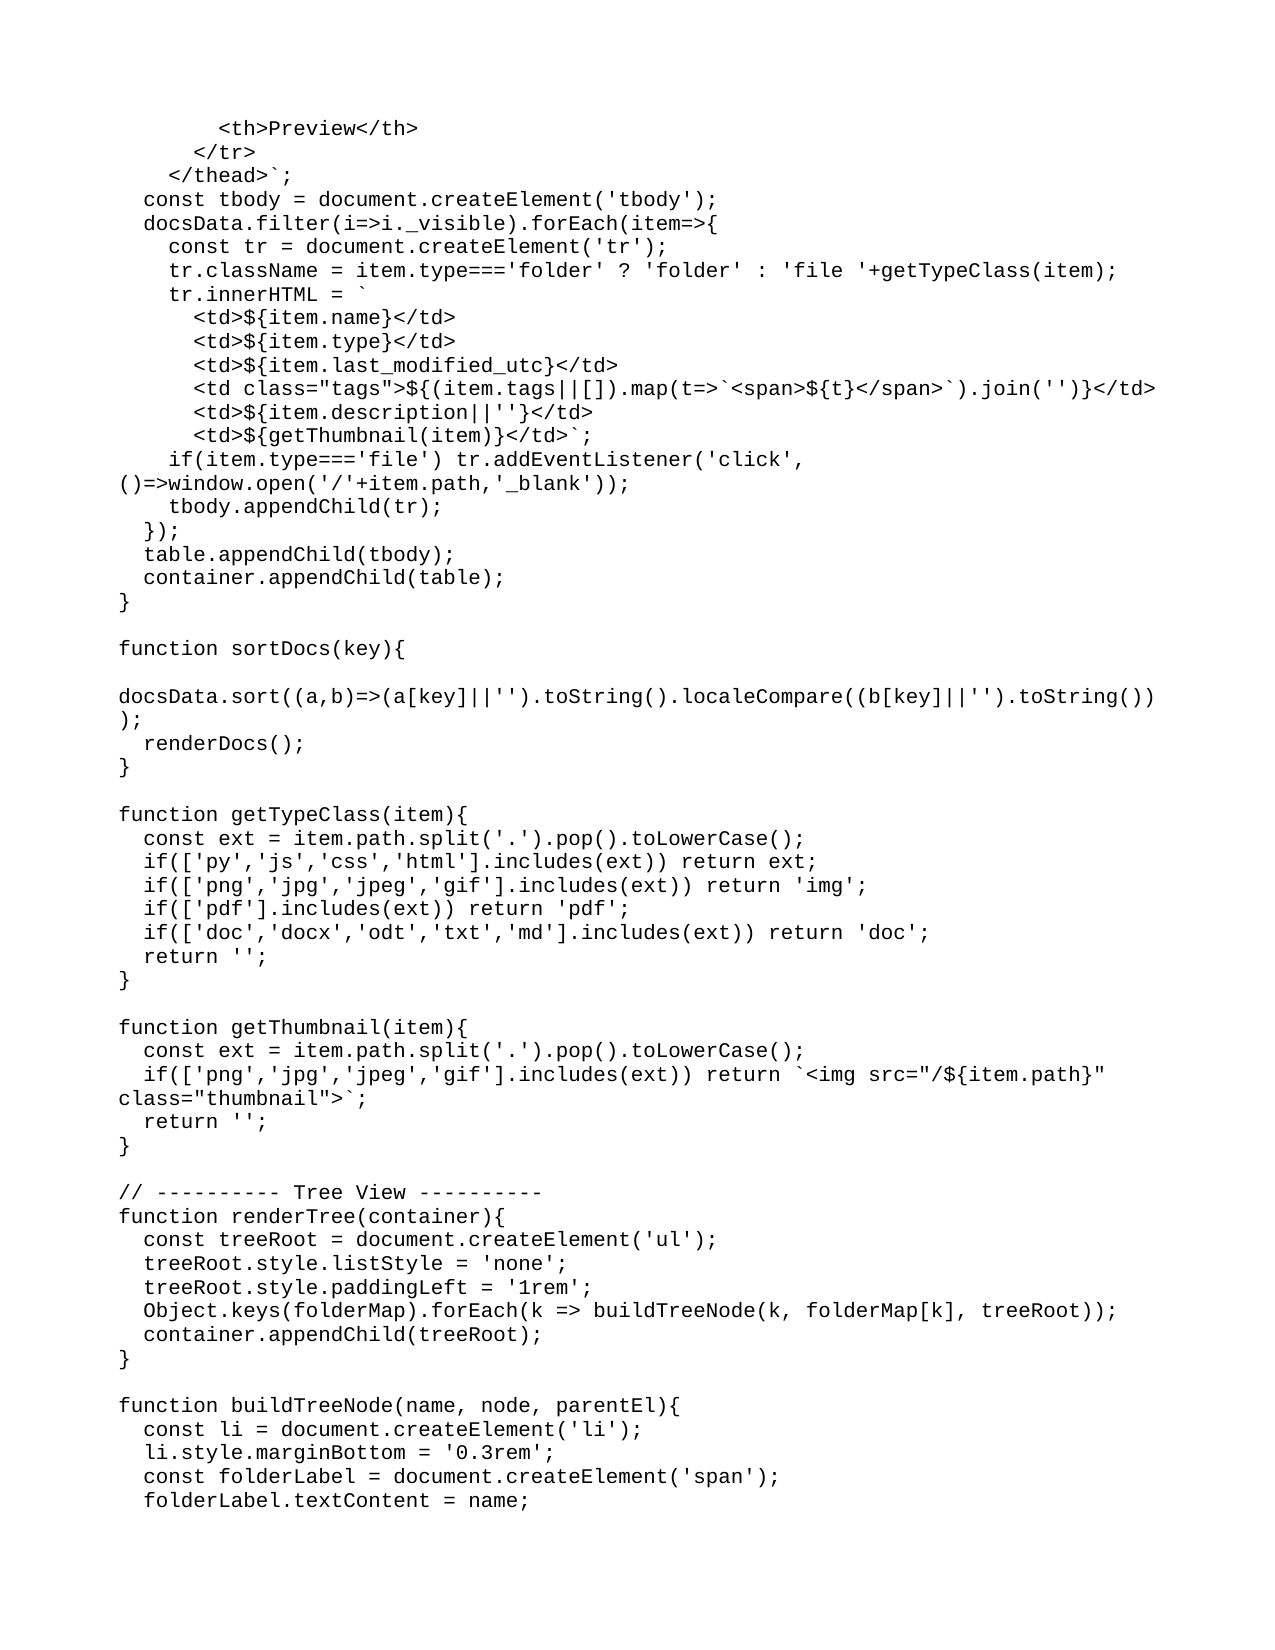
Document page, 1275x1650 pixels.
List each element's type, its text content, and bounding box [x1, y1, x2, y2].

text }); [118, 520, 1157, 544]
text const ext = item.path.split('.').pop().toLowerCase(); [118, 1040, 1157, 1064]
text tr.className = item.type==='folder' ? 'folder' : 'file '+getTypeClass(item); [118, 260, 1157, 284]
text <td class="tags">${(item.tags||[]).map(t=>`<span>${t}</span>`).join('')}</td> [118, 378, 1157, 402]
text return ''; [118, 1111, 1157, 1135]
text <td>${getThumbnail(item)}</td>`; [118, 426, 1157, 449]
text const treeRoot = document.createElement('ul'); [118, 1229, 1157, 1253]
text function getThumbnail(item){ [118, 1017, 1157, 1040]
text if(['pdf'].includes(ext)) return 'pdf'; [118, 898, 1157, 922]
text <td>${item.last_modified_utc}</td> [118, 354, 1157, 378]
text table.appendChild(tbody); [118, 544, 1157, 567]
text renderDocs(); [118, 733, 1157, 757]
text const folderLabel = document.createElement('span'); [118, 1466, 1157, 1489]
text docsData.filter(i=>i._visible).forEach(item=>{ [118, 213, 1157, 236]
text const li = document.createElement('li'); [118, 1419, 1157, 1442]
text if(['py','js','css','html'].includes(ext)) return ext; [118, 851, 1157, 875]
text } [118, 969, 1157, 993]
text } [118, 1348, 1157, 1371]
text const ext = item.path.split('.').pop().toLowerCase(); [118, 827, 1157, 851]
text function sortDocs(key){ [118, 638, 1157, 662]
text if(['doc','docx','odt','txt','md'].includes(ext)) return 'doc'; [118, 922, 1157, 946]
text <th>Preview</th> [118, 118, 1157, 142]
text treeRoot.style.paddingLeft = '1rem'; [118, 1277, 1157, 1300]
text tbody.appendChild(tr); [118, 496, 1157, 520]
text function renderTree(container){ [118, 1206, 1157, 1229]
text </thead>`; [118, 165, 1157, 189]
text container.appendChild(table); [118, 567, 1157, 591]
text return ''; [118, 946, 1157, 969]
text li.style.marginBottom = '0.3rem'; [118, 1442, 1157, 1466]
text folderLabel.textContent = name; [118, 1489, 1157, 1513]
text </tr> [118, 142, 1157, 165]
text container.appendChild(treeRoot); [118, 1324, 1157, 1348]
text <td>${item.name}</td> [118, 307, 1157, 331]
text if(['png','jpg','jpeg','gif'].includes(ext)) return 'img'; [118, 875, 1157, 898]
text // ---------- Tree View ---------- [118, 1182, 1157, 1206]
text const tbody = document.createElement('tbody'); [118, 189, 1157, 213]
text <td>${item.type}</td> [118, 331, 1157, 354]
text const tr = document.createElement('tr'); [118, 236, 1157, 260]
text tr.innerHTML = ` [118, 284, 1157, 307]
text docsData.sort((a,b)=>(a[key]||'').toString().localeCompare((b[key]||'').toString())); [118, 662, 1157, 733]
text if(item.type==='file') tr.addEventListener('click', ()=>window.open('/'+item.path,'_blank')); [118, 449, 1157, 496]
text <td>${item.description||''}</td> [118, 402, 1157, 426]
text } [118, 591, 1157, 615]
text } [118, 1135, 1157, 1158]
text if(['png','jpg','jpeg','gif'].includes(ext)) return `<img src="/${item.path}" class="thumbnail">`; [118, 1064, 1157, 1111]
text } [118, 757, 1157, 780]
text function buildTreeNode(name, node, parentEl){ [118, 1395, 1157, 1419]
text Object.keys(folderMap).forEach(k => buildTreeNode(k, folderMap[k], treeRoot)); [118, 1300, 1157, 1324]
text treeRoot.style.listStyle = 'none'; [118, 1253, 1157, 1277]
text function getTypeClass(item){ [118, 804, 1157, 827]
